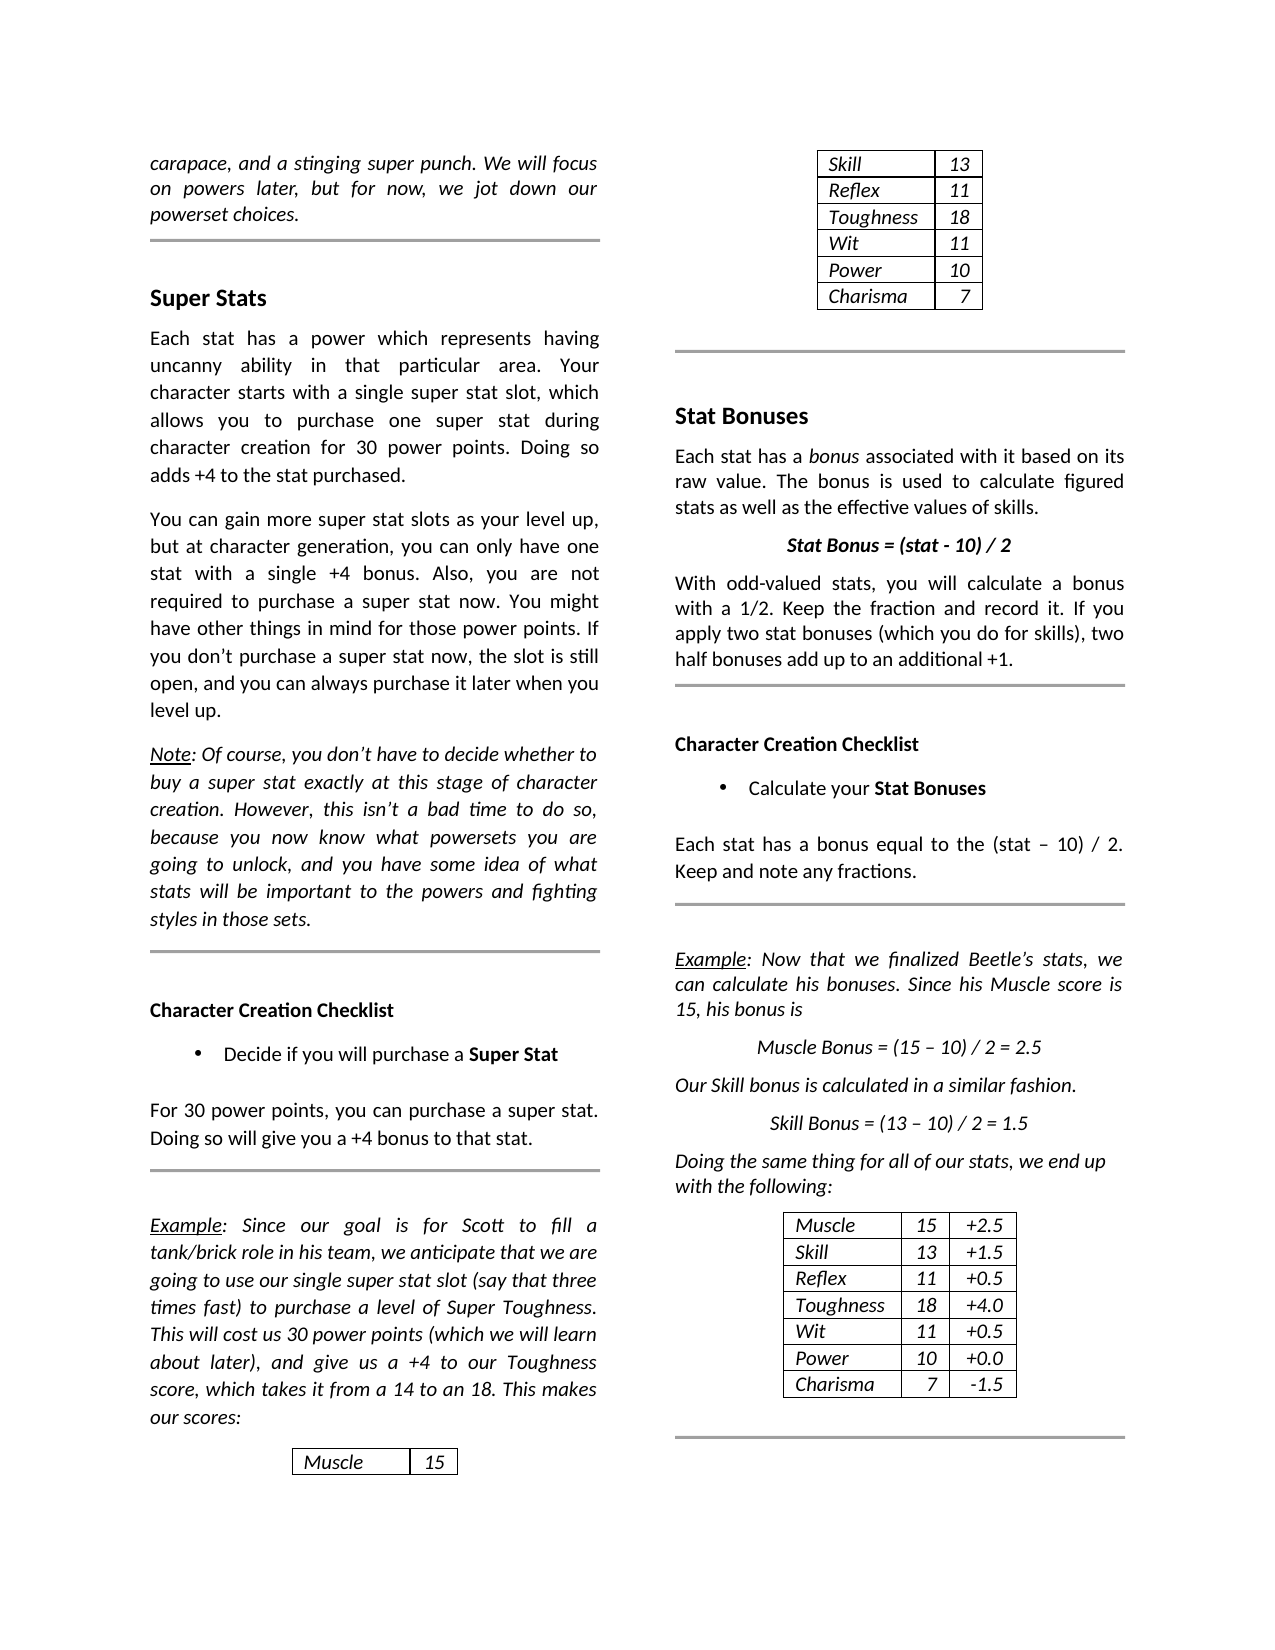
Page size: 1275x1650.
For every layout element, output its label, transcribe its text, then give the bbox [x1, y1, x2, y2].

table_cell +0.0 [950, 1345, 1016, 1370]
table_cell 11 [936, 178, 982, 203]
table_cell 11 [902, 1319, 949, 1344]
text Note: Of course, you don’t have to decide whether to buy a super stat exactly at this stage of character creation. However, this isn’t a bad time to do so, because you now know what powersets you are going to unlock, and you have some idea of what stats will be important to the powers and fighting styles in those sets. [150, 742, 600, 931]
text Skill Bonus = (13 – 10) / 2 = 1.5 [675, 1110, 1125, 1136]
table_cell Skill [784, 1239, 901, 1264]
table_header +2.5 [950, 1213, 1016, 1238]
text You can gain more super stat slots as your level up, but at character generation, you can only have one stat with a single +4 bonus. Also, you are not required to purchase a super stat now. You might have other things in mind for those power points. If you don’t purchase a super stat now, the slot is still open, and you can always purchase it later when you level up. [150, 506, 600, 723]
text For 30 power points, you can purchase a super stat. Doing so will give you a +4 bonus to that stat. [150, 1098, 600, 1150]
text Character Creation Checklist [675, 731, 1125, 756]
table_cell +1.5 [950, 1239, 1016, 1264]
text With odd-valued stats, you will calculate a bonus with a 1/2. Keep the fraction and record it. If you apply two stat bonuses (which you do for skills), two half bonuses add up to an additional +1. [675, 570, 1125, 671]
table_cell Reflex [818, 178, 934, 203]
text Stat Bonus = (stat - 10) / 2 [675, 532, 1125, 557]
table_header Muscle [784, 1213, 901, 1238]
text Doing the same thing for all of our stats, we end up with the following: [675, 1148, 1125, 1199]
table_cell 7 [936, 283, 982, 309]
table_cell 18 [902, 1292, 949, 1317]
list Calculate your Stat Bonuses [719, 775, 1125, 800]
text Each stat has a power which represents having uncanny ability in that particular area. Your character starts with a single super stat slot, which allows you to purchase one super stat during character creation for 30 power points. Doing so adds +4 to the stat purchased. [150, 325, 600, 487]
table_cell Wit [784, 1319, 901, 1344]
table_cell Reflex [784, 1266, 901, 1291]
subtitle Stat Bonuses [675, 400, 1125, 431]
text Our Skill bonus is calculated in a similar fashion. [675, 1072, 1125, 1098]
table_cell +0.5 [950, 1266, 1016, 1291]
list Decide if you will purchase a Super Stat [194, 1041, 600, 1066]
table_cell 7 [902, 1371, 949, 1397]
table_cell 10 [936, 257, 982, 282]
table_header 15 [902, 1213, 949, 1238]
table_cell 18 [936, 204, 982, 229]
table_cell Charisma [784, 1371, 901, 1397]
text Character Creation Checklist [150, 997, 600, 1022]
text Each stat has a bonus associated with it based on its raw value. The bonus is used to calculate figured stats as well as the effective values of skills. [675, 443, 1125, 519]
text Muscle Bonus = (15 – 10) / 2 = 2.5 [675, 1034, 1125, 1060]
table_cell Toughness [818, 204, 934, 229]
table_cell 11 [936, 230, 982, 256]
table_cell 13 [936, 151, 982, 176]
table_cell Power [784, 1345, 901, 1370]
table_cell Wit [818, 230, 934, 256]
table_cell Charisma [818, 283, 934, 309]
table_cell 10 [902, 1345, 949, 1370]
table_cell +4.0 [950, 1292, 1016, 1317]
text Super Stats [150, 282, 600, 312]
table_cell 13 [902, 1239, 949, 1264]
table_cell -1.5 [950, 1371, 1016, 1397]
text Example: Since our goal is for Scott to fill a tank/brick role in his team, we anticipate that we are going to use our single super stat slot (say that three times fast) to purchase a level of Super Toughness. This will cost us 30 power points (which we will learn about later), and give us a +4 to our Toughness score, which takes it from a 14 to an 18. This makes our scores: [150, 1212, 600, 1429]
text Each stat has a bonus equal to the (stat – 10) / 2. Keep and note any fractions. [675, 831, 1125, 884]
table_cell Skill [818, 151, 934, 176]
text carapace, and a stinging super punch. We will focus on powers later, but for now, we jot down our powerset choices. [150, 150, 600, 226]
table_header Muscle [293, 1449, 409, 1474]
table_cell Power [818, 257, 934, 282]
table_cell 11 [902, 1266, 949, 1291]
text Example: Now that we finalized Beetle’s stats, we can calculate his bonuses. Since his Muscle score is 15, his bonus is [675, 946, 1125, 1022]
table_cell Toughness [784, 1292, 901, 1317]
table_cell +0.5 [950, 1319, 1016, 1344]
table_header 15 [411, 1449, 457, 1474]
